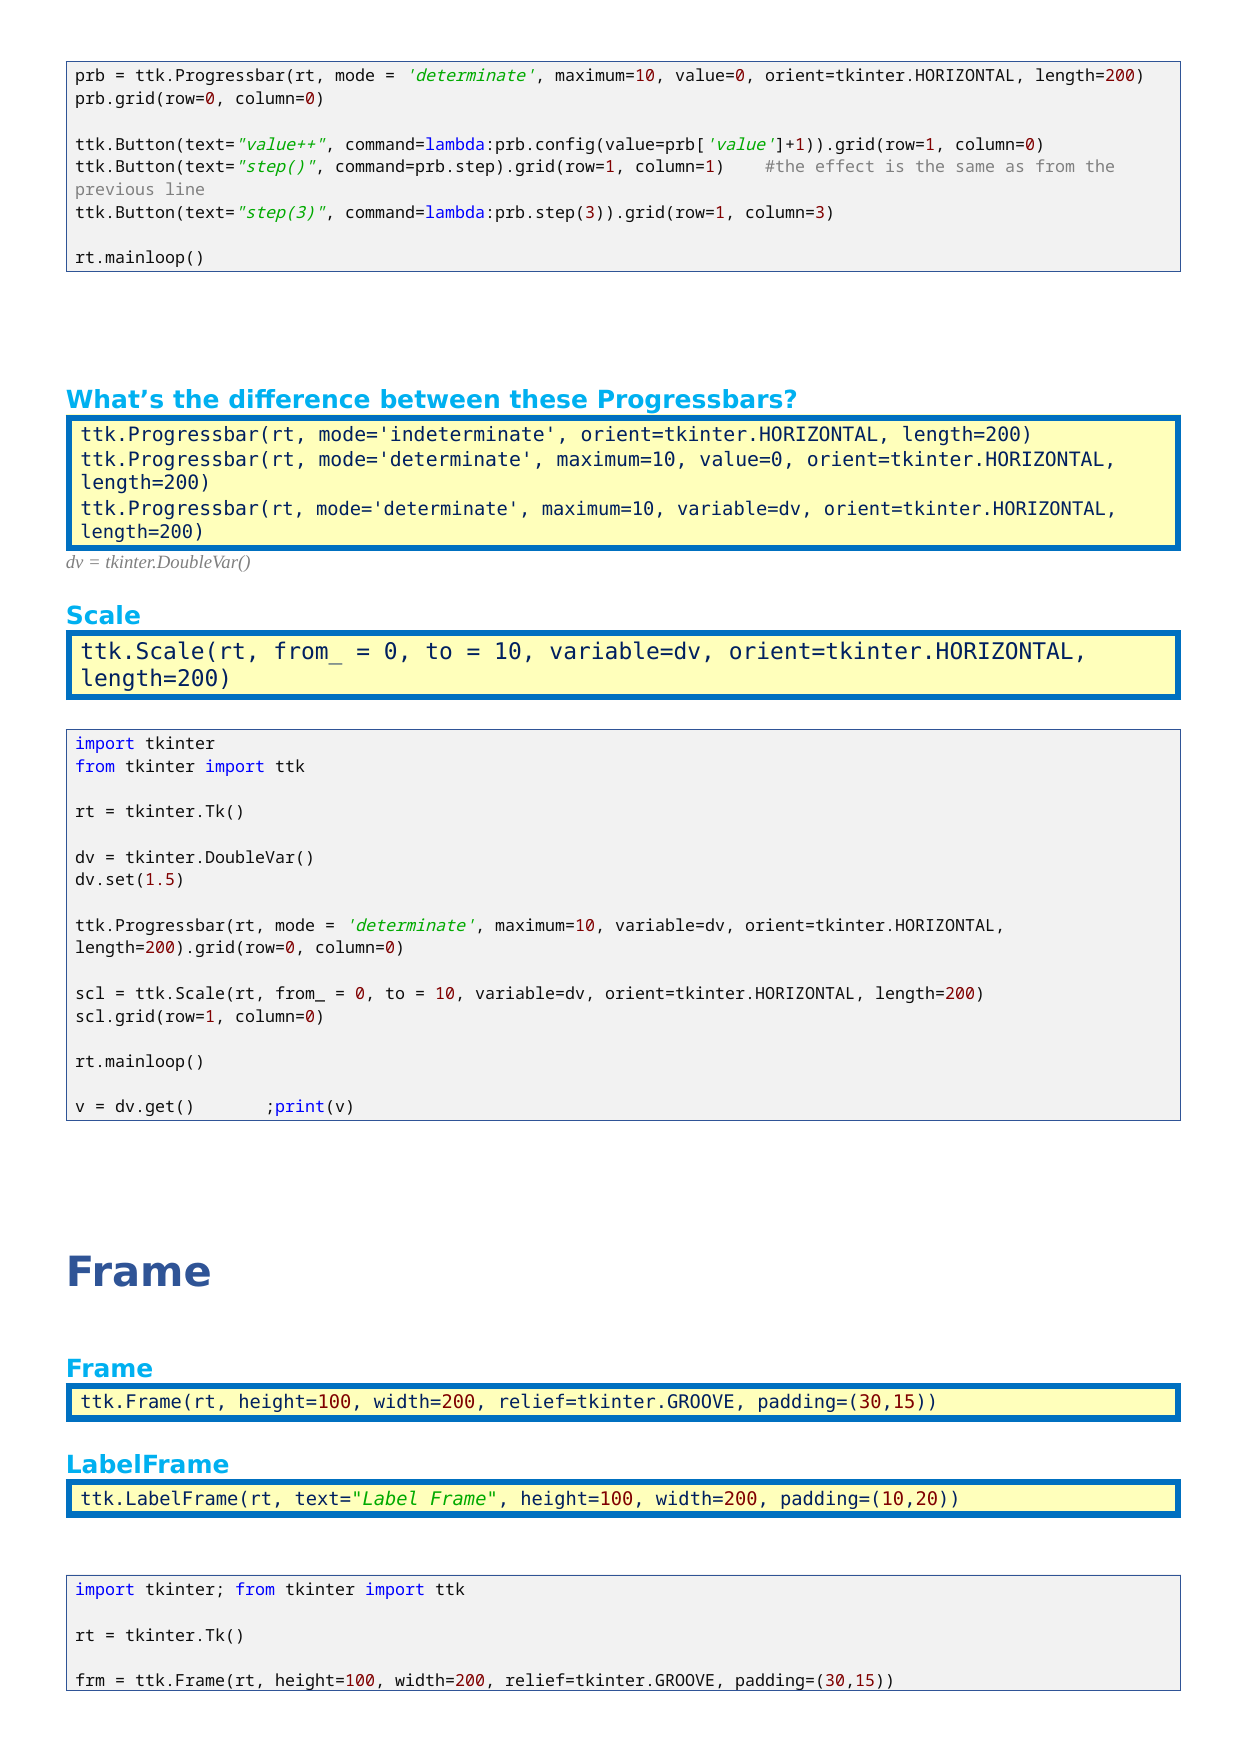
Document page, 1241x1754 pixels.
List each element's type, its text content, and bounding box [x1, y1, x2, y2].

title Scale [66, 601, 1181, 630]
text ttk.Button(text="step(3)", command=lambda:prb.step(3)).grid(row=1, column=3) [67, 197, 1180, 220]
text ttk.Progressbar(rt, mode='determinate', maximum=10, variable=dv, orient=tkinter.HORIZONTAL, length=200) [72, 488, 1175, 545]
text rt = tkinter.Tk() [67, 1620, 1180, 1643]
text Frame [66, 1248, 1181, 1297]
text ttk.Scale(rt, from_ = 0, to = 10, variable=dv, orient=tkinter.HORIZONTAL, length=200) [72, 636, 1175, 694]
text ttk.Progressbar(rt, mode = 'determinate', maximum=10, variable=dv, orient=tkinter.HORIZONTAL, length=200).grid(row=0, column=0) [67, 910, 1180, 956]
text import tkinter [67, 730, 1180, 751]
text ttk.Frame(rt, height=100, width=200, relief=tkinter.GROOVE, padding=(30,15)) [72, 1389, 1175, 1415]
text ttk.Button(text="value++", command=lambda:prb.config(value=prb['value']+1)).grid(row=1, column=0) [67, 129, 1180, 152]
text ttk.LabelFrame(rt, text="Label Frame", height=100, width=200, padding=(10,20)) [72, 1485, 1175, 1511]
text prb = ttk.Progressbar(rt, mode = 'determinate', maximum=10, value=0, orient=tkinter.HORIZONTAL, length=200) [67, 62, 1180, 84]
text rt.mainloop() [67, 1047, 1180, 1069]
text dv = tkinter.DoubleVar() [67, 842, 1180, 865]
text frm = ttk.Frame(rt, height=100, width=200, relief=tkinter.GROOVE, padding=(30,15)) [67, 1665, 1180, 1690]
title LabelFrame [66, 1450, 1181, 1479]
text dv.set(1.5) [67, 865, 1180, 888]
title Frame [66, 1354, 1181, 1383]
text import tkinter; from tkinter import ttk [67, 1576, 1180, 1597]
text from tkinter import ttk [67, 751, 1180, 774]
text ttk.Button(text="step()", command=prb.step).grid(row=1, column=1) #the effect is the same as from the previous line [67, 152, 1180, 197]
text ttk.Progressbar(rt, mode='indeterminate', orient=tkinter.HORIZONTAL, length=200) [72, 421, 1175, 437]
text dv = tkinter.DoubleVar() [66, 551, 1181, 573]
text rt = tkinter.Tk() [67, 797, 1180, 819]
text prb.grid(row=0, column=0) [67, 84, 1180, 106]
text scl = ttk.Scale(rt, from_ = 0, to = 10, variable=dv, orient=tkinter.HORIZONTAL, length=200) [67, 978, 1180, 1001]
text v = dv.get() ;print(v) [67, 1092, 1180, 1120]
text ttk.Progressbar(rt, mode='determinate', maximum=10, value=0, orient=tkinter.HORIZONTAL, length=200) [72, 440, 1175, 486]
text scl.grid(row=1, column=0) [67, 1001, 1180, 1024]
text rt.mainloop() [67, 243, 1180, 271]
title What’s the difference between these Progressbars? [66, 385, 1181, 414]
